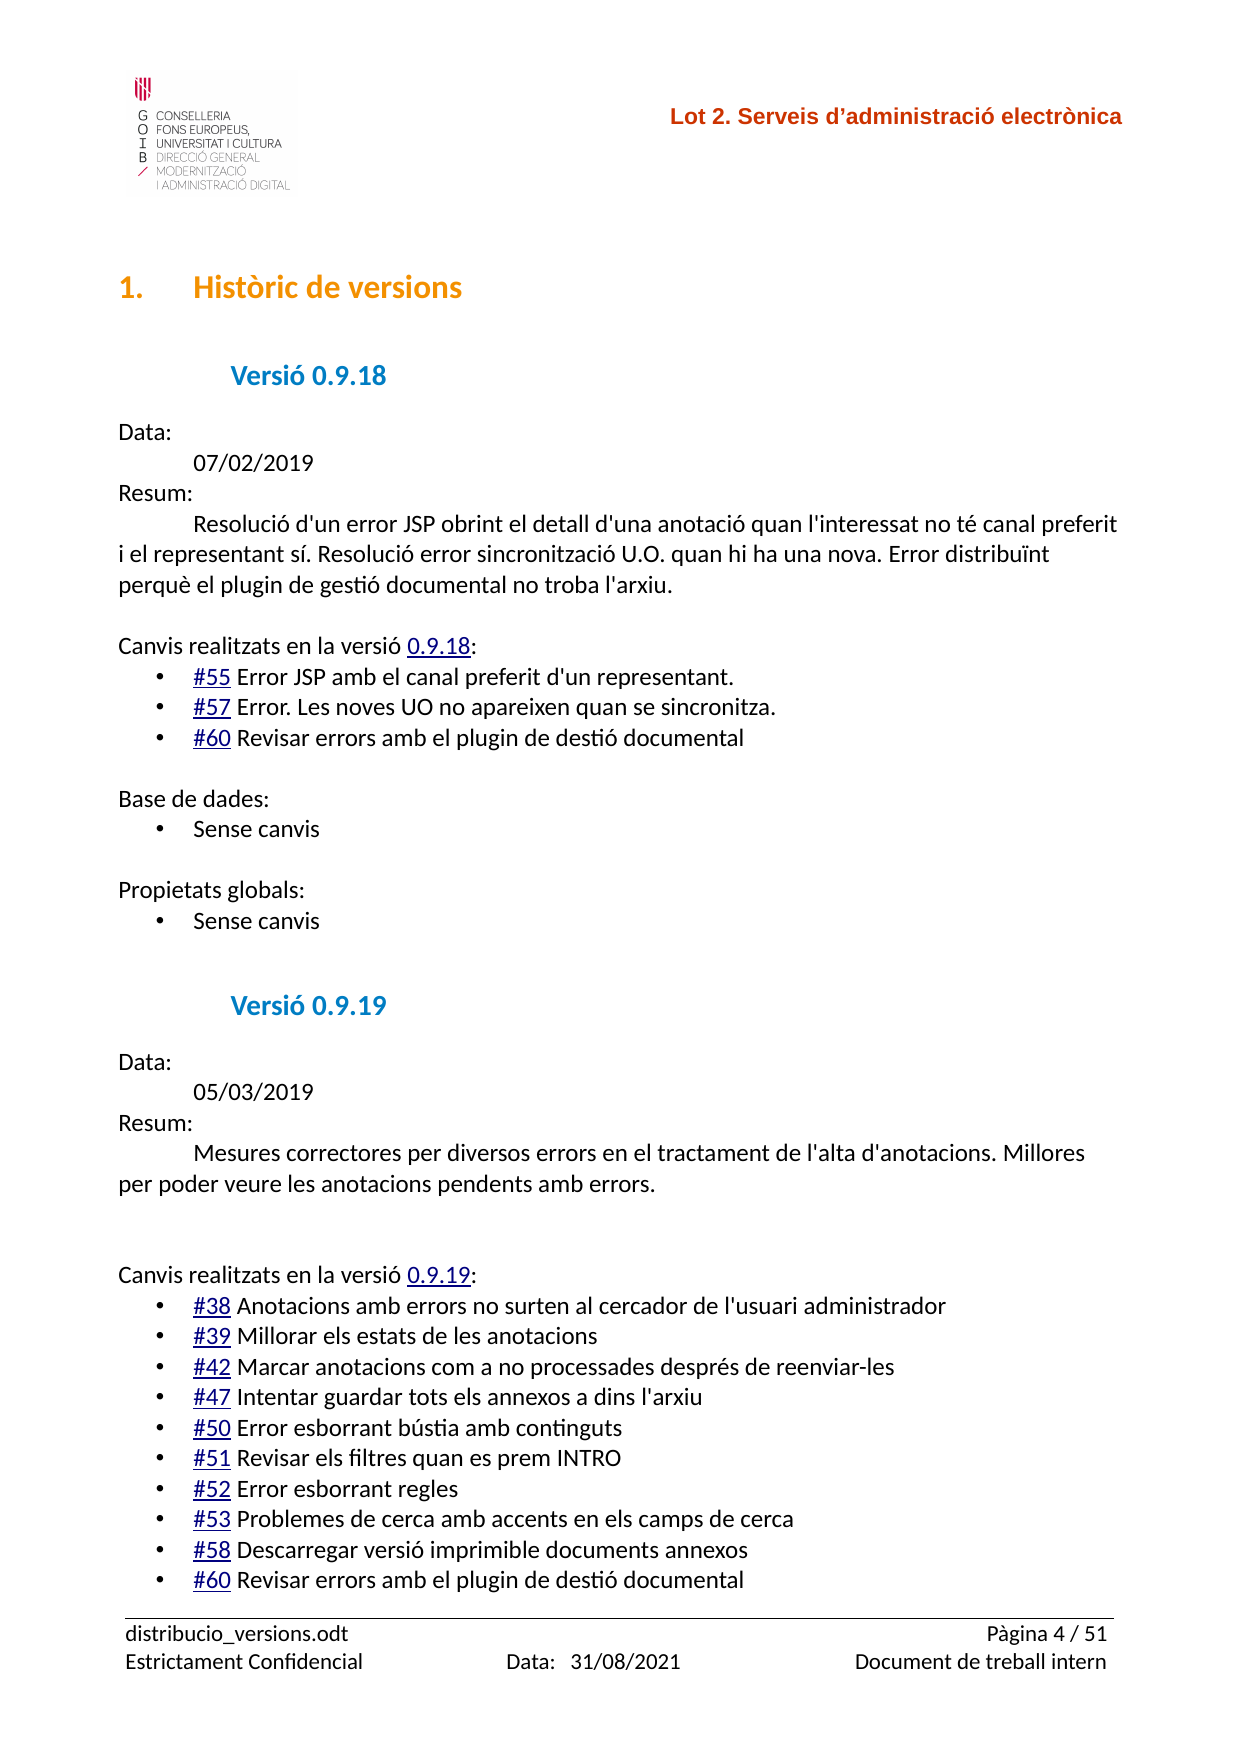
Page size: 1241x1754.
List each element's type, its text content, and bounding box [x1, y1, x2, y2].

text 05/03/2019 [118, 1076, 1122, 1107]
list #38 Anotacions amb errors no surten al cercador de l'usuari administrador [156, 1290, 1122, 1321]
list #42 Marcar anotacions com a no processades després de reenviar-les [156, 1351, 1122, 1382]
list #60 Revisar errors amb el plugin de destió documental [156, 722, 1122, 752]
list Sense canvis [156, 813, 1122, 844]
picture [126, 70, 299, 197]
subtitle Versió 0.9.19 [153, 987, 1122, 1022]
text Propietats globals: [118, 874, 1122, 905]
text Resum: [118, 1107, 1122, 1137]
text 07/02/2019 [118, 447, 1122, 478]
text Resolució d'un error JSP obrint el detall d'una anotació quan l'interessat no té canal preferit i el representant sí. Resolució error sincronització U.O. quan hi ha una nova. Error distribuïnt perquè el plugin de gestió documental no troba l'arxiu. [118, 508, 1122, 600]
text Mesures correctores per diversos errors en el tractament de l'alta d'anotacions. Millores per poder veure les anotacions pendents amb errors. [118, 1137, 1122, 1198]
text Resum: [118, 478, 1122, 508]
subtitle Versió 0.9.18 [153, 357, 1122, 393]
text Canvis realitzats en la versió 0.9.19: [118, 1259, 1122, 1290]
subtitle Històric de versions [118, 266, 1122, 307]
list #53 Problemes de cerca amb accents en els camps de cerca [156, 1504, 1122, 1534]
list #58 Descarregar versió imprimible documents annexos [156, 1534, 1122, 1565]
list #50 Error esborrant bústia amb continguts [156, 1412, 1122, 1443]
text Data: [118, 417, 1122, 447]
list #47 Intentar guardar tots els annexos a dins l'arxiu [156, 1382, 1122, 1412]
list #57 Error. Les noves UO no apareixen quan se sincronitza. [156, 691, 1122, 722]
list #51 Revisar els filtres quan es prem INTRO [156, 1443, 1122, 1473]
list #39 Millorar els estats de les anotacions [156, 1321, 1122, 1351]
text Data: [118, 1046, 1122, 1076]
list #52 Error esborrant regles [156, 1473, 1122, 1504]
list #60 Revisar errors amb el plugin de destió documental [156, 1565, 1122, 1595]
text Base de dades: [118, 783, 1122, 813]
list Sense canvis [156, 905, 1122, 935]
text Canvis realitzats en la versió 0.9.18: [118, 630, 1122, 661]
list #55 Error JSP amb el canal preferit d'un representant. [156, 661, 1122, 691]
